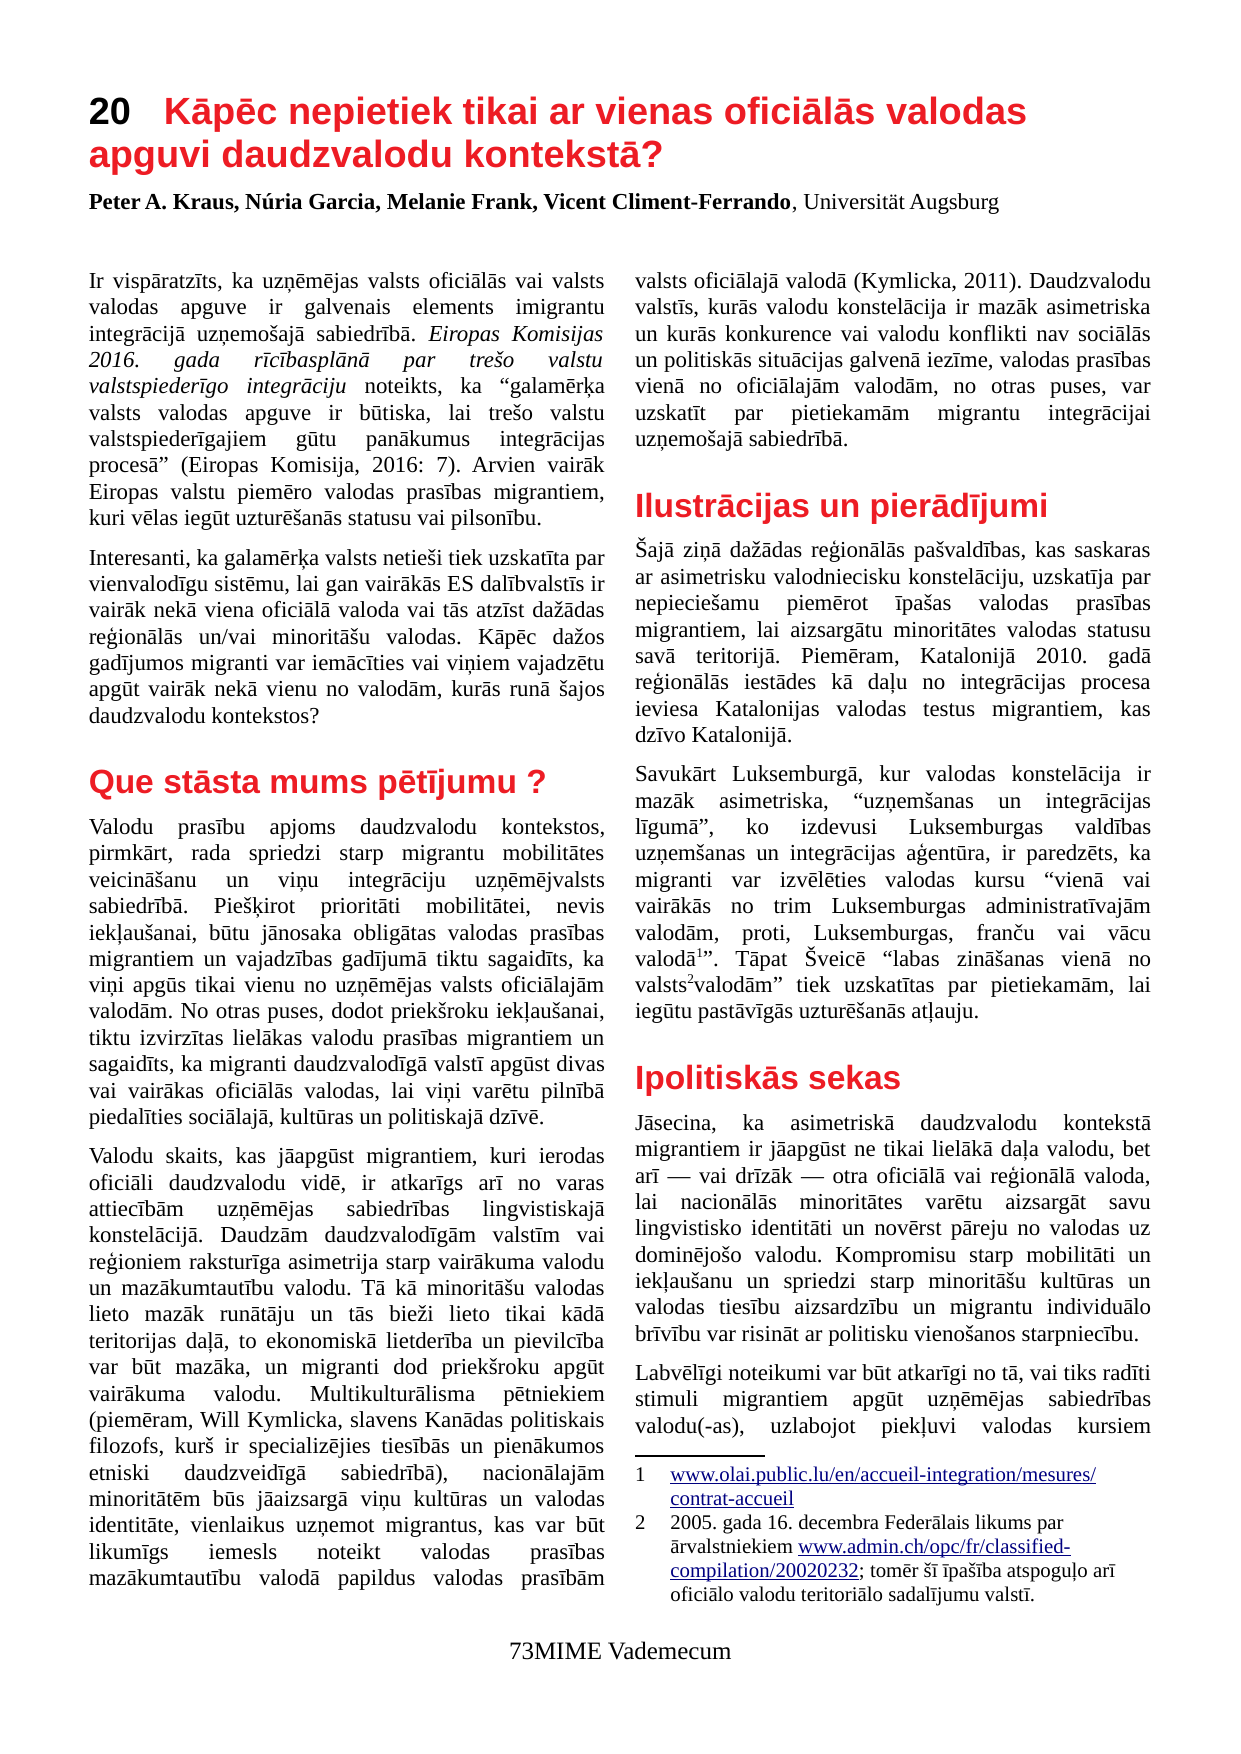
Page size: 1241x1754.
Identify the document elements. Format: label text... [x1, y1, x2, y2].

text Interesanti, ka galamērķa valsts netieši tiek uzskatīta par vienvalodīgu sistēmu, lai gan vairākās ES dalībvalstīs ir vairāk nekā viena oficiālā valoda vai tās atzīst dažādas reģionālās un/vai minoritāšu valodas. Kāpēc dažos gadījumos migranti var iemācīties vai viņiem vajadzētu apgūt vairāk nekā vienu no valodām, kurās runā šajos daudzvalodu kontekstos? [88, 544, 605, 728]
text Jāsecina, ka asimetriskā daudzvalodu kontekstā migrantiem ir jāapgūst ne tikai lielākā daļa valodu, bet arī — vai drīzāk — otra oficiālā vai reģionālā valoda, lai nacionālās minoritātes varētu aizsargāt savu lingvistisko identitāti un novērst pāreju no valodas uz dominējošo valodu. Kompromisu starp mobilitāti un iekļaušanu un spriedzi starp minoritāšu kultūras un valodas tiesību aizsardzību un migrantu individuālo brīvību var risināt ar politisku vienošanos starpniecību. [635, 1109, 1152, 1346]
subtitle Ipolitiskās sekas [635, 1058, 1152, 1096]
text valsts oficiālajā valodā (Kymlicka, 2011). Daudzvalodu valstīs, kurās valodu konstelācija ir mazāk asimetriska un kurās konkurence vai valodu konflikti nav sociālās un politiskās situācijas galvenā iezīme, valodas prasības vienā no oficiālajām valodām, no otras puses, var uzskatīt par pietiekamām migrantu integrācijai uzņemošajā sabiedrībā. [635, 267, 1152, 452]
subtitle Que stāsta mums pētījumu ? [88, 762, 605, 801]
text www.olai.public.lu/en/accueil-integration/mesures/contrat-accueil [635, 1462, 1152, 1510]
text Valodu skaits, kas jāapgūst migrantiem, kuri ierodas oficiāli daudzvalodu vidē, ir atkarīgs arī no varas attiecībām uzņēmējas sabiedrības lingvistiskajā konstelācijā. Daudzām daudzvalodīgām valstīm vai reģioniem raksturīga asimetrija starp vairākuma valodu un mazākumtautību valodu. Tā kā minoritāšu valodas lieto mazāk runātāju un tās bieži lieto tikai kādā teritorijas daļā, to ekonomiskā lietderība un pievilcība var būt mazāka, un migranti dod priekšroku apgūt vairākuma valodu. Multikulturālisma pētniekiem (piemēram, Will Kymlicka, slavens Kanādas politiskais filozofs, kurš ir specializējies tiesībās un pienākumos etniski daudzveidīgā sabiedrībā), nacionālajām minoritātēm būs jāaizsargā viņu kultūras un valodas identitāte, vienlaikus uzņemot migrantus, kas var būt likumīgs iemesls noteikt valodas prasības mazākumtautību valodā papildus valodas prasībām [88, 1142, 605, 1590]
text Labvēlīgi noteikumi var būt atkarīgi no tā, vai tiks radīti stimuli migrantiem apgūt uzņēmējas sabiedrības valodu(-as), uzlabojot piekļuvi valodas kursiem [635, 1359, 1152, 1438]
subtitle Ilustrācijas un pierādījumi [635, 485, 1152, 524]
text 2005. gada 16. decembra Federālais likums par ārvalstniekiem www.admin.ch/opc/fr/classified-compilation/20020232; tomēr šī īpašība atspoguļo arī oficiālo valodu teritoriālo sadalījumu valstī. [635, 1510, 1152, 1606]
text Valodu prasību apjoms daudzvalodu kontekstos, pirmkārt, rada spriedzi starp migrantu mobilitātes veicināšanu un viņu integrāciju uzņēmējvalsts sabiedrībā. Piešķirot prioritāti mobilitātei, nevis iekļaušanai, būtu jānosaka obligātas valodas prasības migrantiem un vajadzības gadījumā tiktu sagaidīts, ka viņi apgūs tikai vienu no uzņēmējas valsts oficiālajām valodām. No otras puses, dodot priekšroku iekļaušanai, tiktu izvirzītas lielākas valodu prasības migrantiem un sagaidīts, ka migranti daudzvalodīgā valstī apgūst divas vai vairākas oficiālās valodas, lai viņi varētu pilnībā piedalīties sociālajā, kultūras un politiskajā dzīvē. [88, 813, 605, 1129]
text Ir vispāratzīts, ka uzņēmējas valsts oficiālās vai valsts valodas apguve ir galvenais elements imigrantu integrācijā uzņemošajā sabiedrībā. Eiropas Komisijas 2016. gada rīcībasplānā par trešo valstu valstspiederīgo integrāciju noteikts, ka “galamērķa valsts valodas apguve ir būtiska, lai trešo valstu valstspiederīgajiem gūtu panākumus integrācijas procesā” (Eiropas Komisija, 2016: 7). Arvien vairāk Eiropas valstu piemēro valodas prasības migrantiem, kuri vēlas iegūt uzturēšanās statusu vai pilsonību. [88, 267, 605, 531]
text Šajā ziņā dažādas reģionālās pašvaldības, kas saskaras ar asimetrisku valodniecisku konstelāciju, uzskatīja par nepieciešamu piemērot īpašas valodas prasības migrantiem, lai aizsargātu minoritātes valodas statusu savā teritorijā. Piemēram, Katalonijā 2010. gadā reģionālās iestādes kā daļu no integrācijas procesa ieviesa Katalonijas valodas testus migrantiem, kas dzīvo Katalonijā. [635, 537, 1152, 747]
text Savukārt Luksemburgā, kur valodas konstelācija ir mazāk asimetriska, “uzņemšanas un integrācijas līgumā”, ko izdevusi Luksemburgas valdības uzņemšanas un integrācijas aģentūra, ir paredzēts, ka migranti var izvēlēties valodas kursu “vienā vai vairākās no trim Luksemburgas administratīvajām valodām, proti, Luksemburgas, franču vai vācu valodā”. Tāpat Šveicē “labas zināšanas vienā no valstsvalodām” tiek uzskatītas par pietiekamām, lai iegūtu pastāvīgās uzturēšanās atļauju. [635, 760, 1152, 1024]
subtitle Kāpēc nepietiek tikai ar vienas oficiālās valodas apguvi daudzvalodu kontekstā? [88, 88, 1152, 176]
text Peter A. Kraus, Núria Garcia, Melanie Frank, Vicent Climent-Ferrando, Universität Augsburg [88, 188, 1152, 215]
